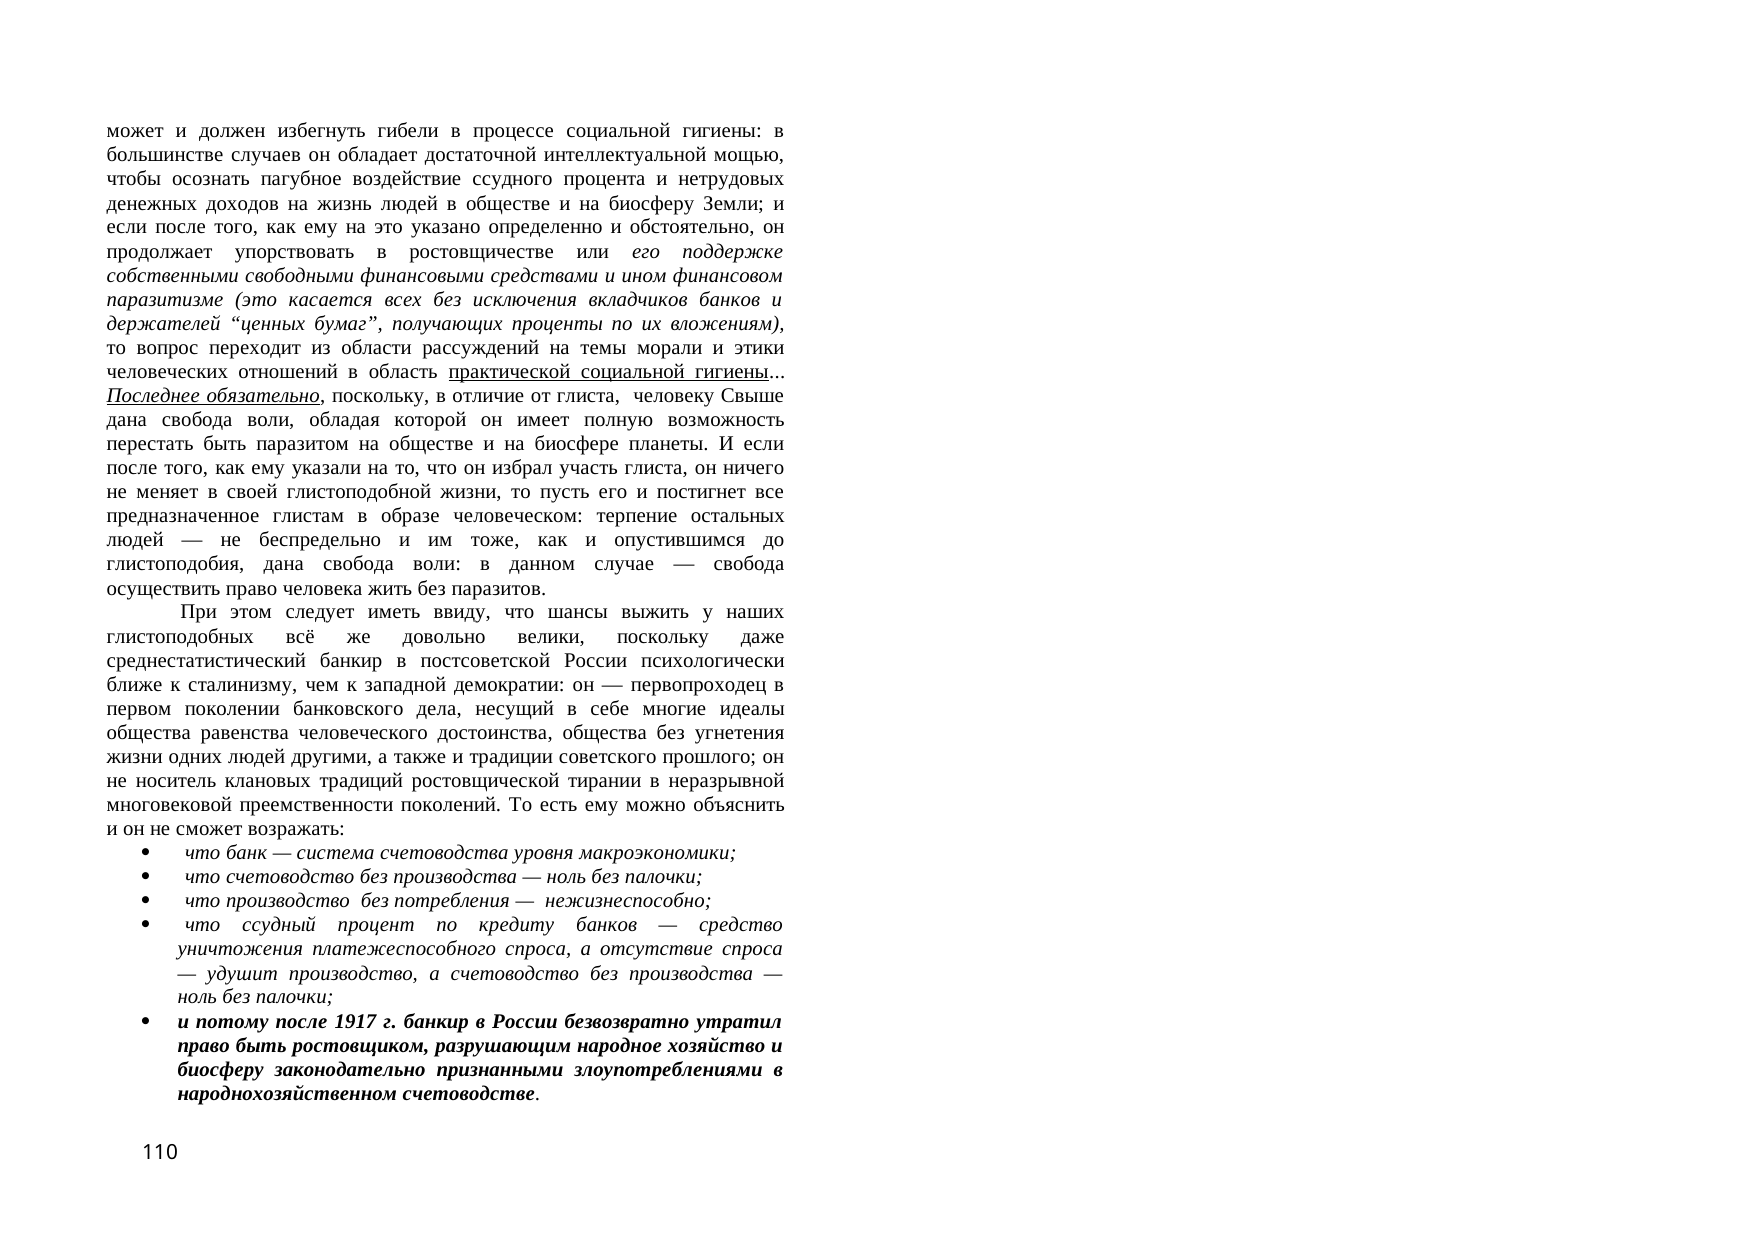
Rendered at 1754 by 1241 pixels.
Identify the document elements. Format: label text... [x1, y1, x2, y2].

list что ссудный процент по кредиту банков — средство уничтожения платежеспособного спроса, а отсутствие спроса — удушит производство, а счетоводство без производства — ноль без палочки; [142, 912, 785, 1008]
list и потому после 1917 г. банкир в России безвозвратно утратил право быть ростовщиком, разрушающим народное хозяйство и биосферу законодательно признанными злоупотреблениями в народнохозяйственном счетоводстве. [142, 1008, 785, 1105]
list что производство без потребления — нежизнеспособно; [142, 888, 785, 912]
list что счетоводство без производства — ноль без палочки; [142, 864, 785, 888]
text При этом следует иметь ввиду, что шансы выжить у наших глистоподобных всё же довольно велики, поскольку даже среднестатистический банкир в постсоветской России психологически ближе к сталинизму, чем к западной демократии: он — первопроходец в первом поколении банковского дела, несущий в себе многие идеалы общества равенства человеческого достоинства, общества без угнетения жизни одних людей другими, а также и традиции советского прошлого; он не носитель клановых традиций ростовщической тирании в неразрывной многовековой преемственности поколений. То есть ему можно объяснить и он не сможет возражать: [106, 599, 785, 840]
list что банк — система счетоводства уровня макроэкономики; [142, 840, 785, 864]
text может и должен избегнуть гибели в процессе социальной гигиены: в большинстве случаев он обладает достаточной интеллектуальной мощью, чтобы осознать пагубное воздействие ссудного процента и нетрудовых денежных доходов на жизнь людей в обществе и на биосферу Земли; и если после того, как ему на это указано определенно и обстоятельно, он продолжает упорствовать в ростовщичестве или его поддержке собственными свободными финансовыми средствами и ином финансовом паразитизме (это касается всех без исключения вкладчиков банков и держателей “ценных бумаг”, получающих проценты по их вложениям), то вопрос переходит из области рассуждений на темы морали и этики человеческих отношений в область практической социальной гигиены... Последнее обязательно, поскольку, в отличие от глиста, человеку Свыше дана свобода воли, обладая которой он имеет полную возможность перестать быть паразитом на обществе и на биосфере планеты. И если после того, как ему указали на то, что он избрал участь глиста, он ничего не меняет в своей глистоподобной жизни, то пусть его и постигнет все предназначенное глистам в образе человеческом: терпение остальных людей — не беспредельно и им тоже, как и опустившимся до глистоподобия, дана свобода воли: в данном случае — свобода осуществить право человека жить без паразитов. [106, 118, 785, 599]
